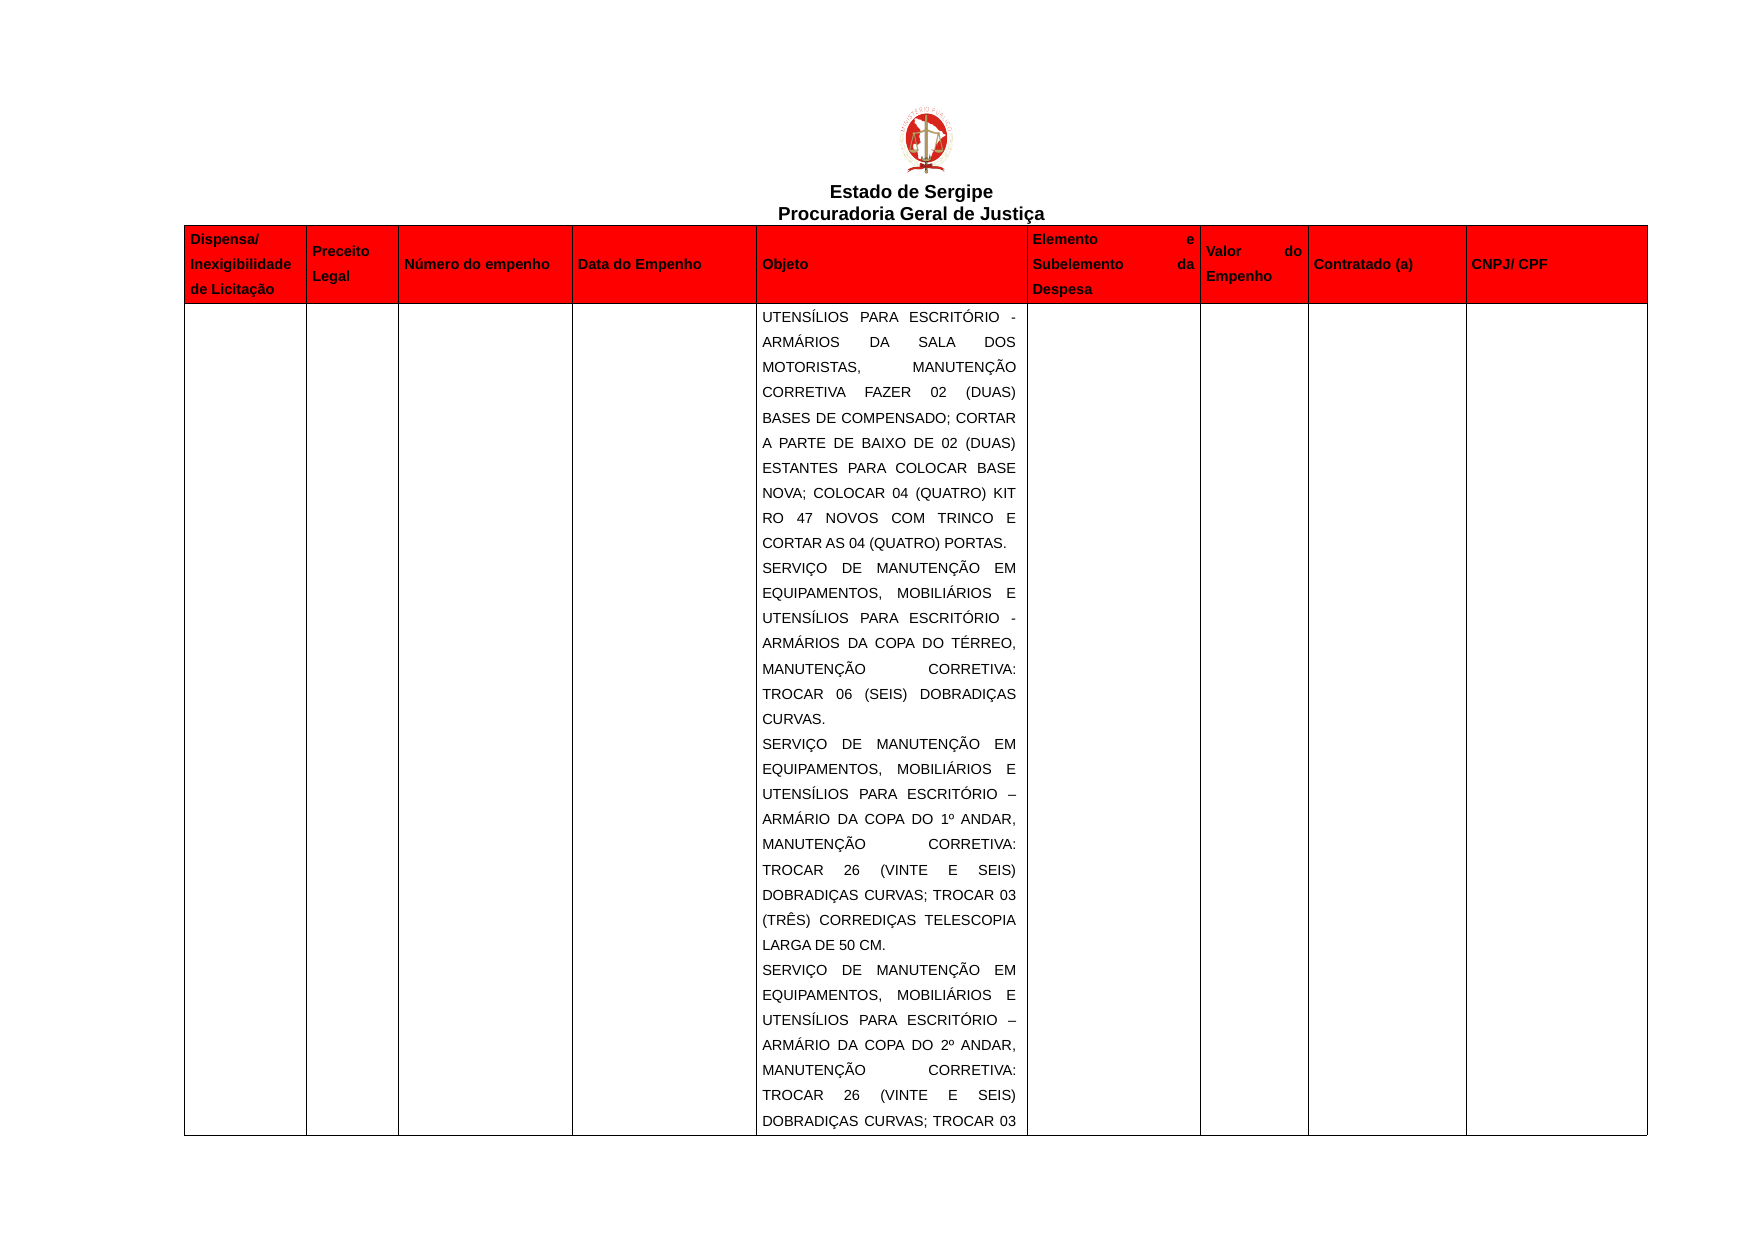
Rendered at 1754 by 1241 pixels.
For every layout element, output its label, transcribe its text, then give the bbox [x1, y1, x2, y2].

table_cell [1201, 304, 1308, 1135]
table_header Contratado (a) [1309, 226, 1466, 303]
table_cell [573, 304, 756, 1135]
table_cell [185, 304, 306, 1135]
table_cell [399, 304, 572, 1135]
table_header Número do empenho [399, 226, 572, 303]
table_cell [1467, 304, 1647, 1135]
table_header Valor do Empenho [1201, 226, 1308, 303]
table_cell UTENSÍLIOS PARA ESCRITÓRIO - ARMÁRIOS DA SALA DOS MOTORISTAS, MANUTENÇÃO CORRETIVA FAZER 02 (DUAS) BASES DE COMPENSADO; CORTAR A PARTE DE BAIXO DE 02 (DUAS) ESTANTES PARA COLOCAR BASE NOVA; COLOCAR 04 (QUATRO) KIT RO 47 NOVOS COM TRINCO E CORTAR AS 04 (QUATRO) PORTAS. SERVIÇO DE MANUTENÇÃO EM EQUIPAMENTOS, MOBILIÁRIOS E UTENSÍLIOS PARA ESCRITÓRIO - ARMÁRIOS DA COPA DO TÉRREO, MANUTENÇÃO CORRETIVA: TROCAR 06 (SEIS) DOBRADIÇAS CURVAS. SERVIÇO DE MANUTENÇÃO EM EQUIPAMENTOS, MOBILIÁRIOS E UTENSÍLIOS PARA ESCRITÓRIO – ARMÁRIO DA COPA DO 1º ANDAR, MANUTENÇÃO CORRETIVA: TROCAR 26 (VINTE E SEIS) DOBRADIÇAS CURVAS; TROCAR 03 (TRÊS) CORREDIÇAS TELESCOPIA LARGA DE 50 CM. SERVIÇO DE MANUTENÇÃO EM EQUIPAMENTOS, MOBILIÁRIOS E UTENSÍLIOS PARA ESCRITÓRIO – ARMÁRIO DA COPA DO 2º ANDAR, MANUTENÇÃO CORRETIVA: TROCAR 26 (VINTE E SEIS) DOBRADIÇAS CURVAS; TROCAR 03 [757, 304, 1027, 1135]
table_cell [1028, 304, 1200, 1135]
table_header Objeto [757, 226, 1027, 303]
table_header Data do Empenho [573, 226, 756, 303]
table_cell [1309, 304, 1466, 1135]
table_cell [307, 304, 398, 1135]
table_header Preceito Legal [307, 226, 398, 303]
table_header CNPJ/ CPF [1467, 226, 1647, 303]
table_header Dispensa/Inexigibilidade de Licitação [185, 226, 306, 303]
table_header Elemento e Subelemento da Despesa [1028, 226, 1200, 303]
